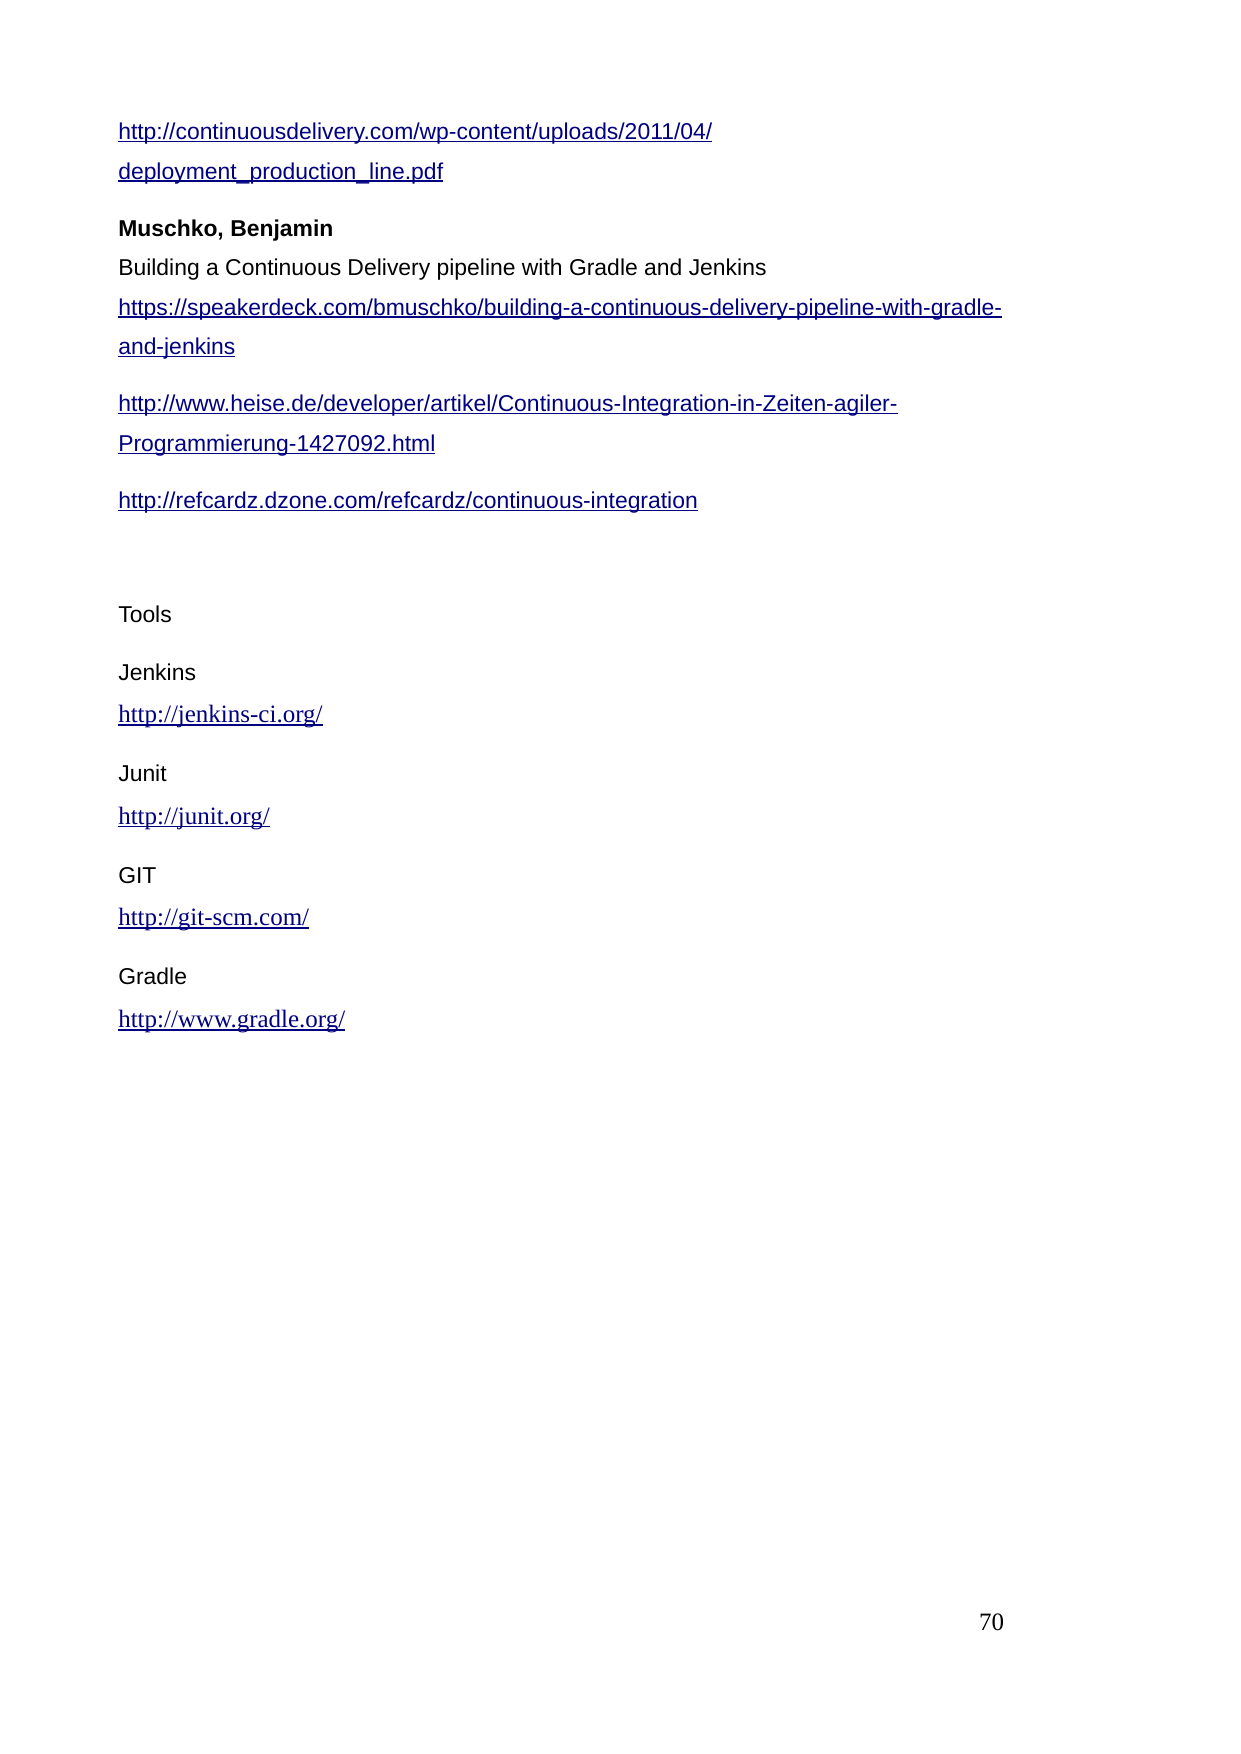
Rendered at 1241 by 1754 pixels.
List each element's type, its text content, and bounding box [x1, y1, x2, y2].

text http://refcardz.dzone.com/refcardz/continuous-integration [118, 487, 1004, 513]
text Tools [118, 601, 1004, 628]
text http://continuousdelivery.com/wp-content/uploads/2011/04/deployment_production_line.pdf [118, 118, 1004, 184]
text Junit http://junit.org/ [118, 760, 1004, 830]
text Muschko, Benjamin Building a Continuous Delivery pipeline with Gradle and Jenkins https://speakerdeck.com/bmuschko/building-a-continuous-delivery-pipeline-with-gradle-and-jenkins [118, 215, 1004, 359]
text Gradle http://www.gradle.org/ [118, 963, 1004, 1033]
text GIT http://git-scm.com/ [118, 862, 1004, 931]
text Jenkins http://jenkins-ci.org/ [118, 659, 1004, 728]
text http://www.heise.de/developer/artikel/Continuous-Integration-in-Zeiten-agiler-Programmierung-1427092.html [118, 390, 1004, 456]
